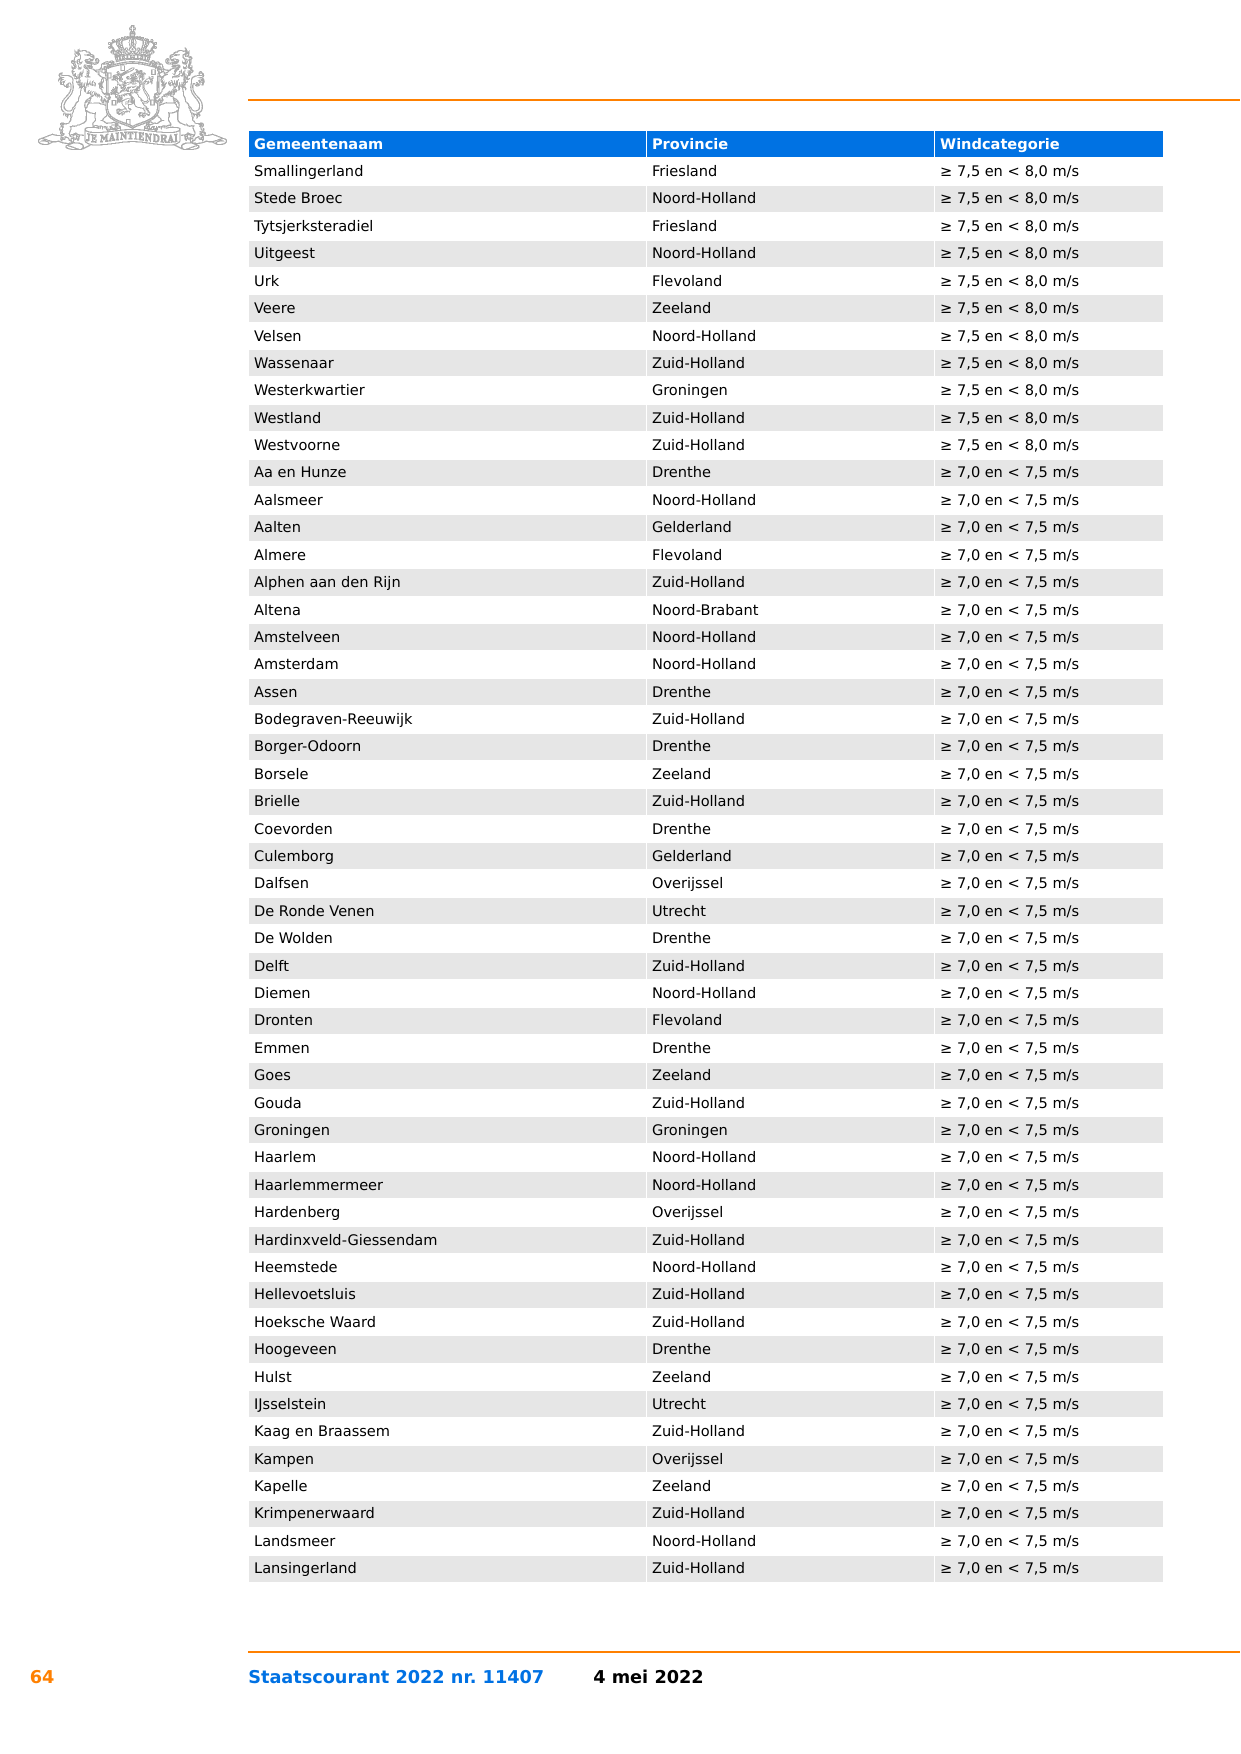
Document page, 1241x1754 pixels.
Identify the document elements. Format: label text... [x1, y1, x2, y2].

table_cell ≥ 7,0 en < 7,5 m/s [935, 1063, 1163, 1089]
table_cell Haarlemmermeer [249, 1172, 646, 1198]
table_cell De Wolden [249, 925, 646, 952]
table_cell ≥ 7,0 en < 7,5 m/s [935, 624, 1163, 650]
table_cell ≥ 7,0 en < 7,5 m/s [935, 789, 1163, 815]
table_cell Goes [249, 1063, 646, 1089]
table_cell Krimpenerwaard [249, 1501, 646, 1527]
table_cell Noord-Holland [647, 1172, 934, 1198]
table_cell ≥ 7,0 en < 7,5 m/s [935, 1282, 1163, 1308]
table_cell Flevoland [647, 542, 934, 568]
table_cell Friesland [647, 158, 934, 185]
table_cell Aa en Hunze [249, 460, 646, 486]
table_cell ≥ 7,0 en < 7,5 m/s [935, 1364, 1163, 1390]
table_cell Groningen [647, 378, 934, 404]
table_cell Drenthe [647, 734, 934, 760]
table_cell Altena [249, 597, 646, 623]
table_cell Culemborg [249, 843, 646, 869]
table_cell Gouda [249, 1090, 646, 1116]
table_cell Overijssel [647, 1199, 934, 1226]
table_cell Aalten [249, 515, 646, 541]
table_cell ≥ 7,0 en < 7,5 m/s [935, 761, 1163, 787]
table_cell Zuid-Holland [647, 1227, 934, 1253]
table_cell Zeeland [647, 1364, 934, 1390]
table_cell Overijssel [647, 1446, 934, 1472]
table_cell Amsterdam [249, 651, 646, 678]
table_cell De Ronde Venen [249, 898, 646, 924]
table_cell ≥ 7,5 en < 8,0 m/s [935, 213, 1163, 239]
table_cell ≥ 7,0 en < 7,5 m/s [935, 843, 1163, 869]
table_cell Hulst [249, 1364, 646, 1390]
table_cell Flevoland [647, 1008, 934, 1034]
table_cell ≥ 7,5 en < 8,0 m/s [935, 350, 1163, 376]
table_cell Drenthe [647, 1035, 934, 1061]
table_cell ≥ 7,0 en < 7,5 m/s [935, 487, 1163, 513]
table_cell Alphen aan den Rijn [249, 569, 646, 596]
table_cell ≥ 7,5 en < 8,0 m/s [935, 378, 1163, 404]
table_cell ≥ 7,0 en < 7,5 m/s [935, 734, 1163, 760]
table_cell Noord-Holland [647, 487, 934, 513]
table_cell Aalsmeer [249, 487, 646, 513]
table_cell IJsselstein [249, 1391, 646, 1417]
table_cell Coevorden [249, 816, 646, 842]
table_cell Utrecht [647, 898, 934, 924]
table_header Gemeentenaam [249, 131, 646, 157]
table_cell Zuid-Holland [647, 953, 934, 979]
table_cell Zuid-Holland [647, 569, 934, 596]
table_cell ≥ 7,0 en < 7,5 m/s [935, 1309, 1163, 1335]
table_cell Kaag en Braassem [249, 1419, 646, 1445]
table_cell ≥ 7,5 en < 8,0 m/s [935, 158, 1163, 185]
table_cell Zuid-Holland [647, 789, 934, 815]
table_cell Zuid-Holland [647, 350, 934, 376]
table_cell ≥ 7,0 en < 7,5 m/s [935, 1090, 1163, 1116]
table_cell Noord-Holland [647, 980, 934, 1007]
table_cell Brielle [249, 789, 646, 815]
table_cell ≥ 7,0 en < 7,5 m/s [935, 1556, 1163, 1582]
table_cell Noord-Brabant [647, 597, 934, 623]
table_cell Westerkwartier [249, 378, 646, 404]
table_cell Borger-Odoorn [249, 734, 646, 760]
table_cell Noord-Holland [647, 651, 934, 678]
table_cell ≥ 7,0 en < 7,5 m/s [935, 651, 1163, 678]
table_cell Groningen [249, 1117, 646, 1143]
table_cell ≥ 7,5 en < 8,0 m/s [935, 241, 1163, 267]
picture [38, 25, 227, 150]
table_cell Zuid-Holland [647, 1282, 934, 1308]
table_cell ≥ 7,5 en < 8,0 m/s [935, 295, 1163, 322]
table_cell Drenthe [647, 925, 934, 952]
table_cell Zeeland [647, 1063, 934, 1089]
table_cell Zuid-Holland [647, 1090, 934, 1116]
table_cell ≥ 7,0 en < 7,5 m/s [935, 1391, 1163, 1417]
table_cell ≥ 7,0 en < 7,5 m/s [935, 1254, 1163, 1281]
table_cell ≥ 7,0 en < 7,5 m/s [935, 1501, 1163, 1527]
table_cell Overijssel [647, 871, 934, 897]
table_cell Gelderland [647, 515, 934, 541]
table_cell Almere [249, 542, 646, 568]
table_cell ≥ 7,0 en < 7,5 m/s [935, 1117, 1163, 1143]
table_cell Haarlem [249, 1145, 646, 1171]
table_header Windcategorie [935, 131, 1163, 157]
table_cell Noord-Holland [647, 186, 934, 212]
table_cell Zuid-Holland [647, 405, 934, 431]
table_cell Drenthe [647, 1336, 934, 1363]
table_cell Diemen [249, 980, 646, 1007]
table_cell Noord-Holland [647, 1254, 934, 1281]
table_cell Zuid-Holland [647, 1556, 934, 1582]
table_cell Kapelle [249, 1473, 646, 1500]
table_cell Noord-Holland [647, 1145, 934, 1171]
table_cell Zeeland [647, 1473, 934, 1500]
table_cell Kampen [249, 1446, 646, 1472]
table_cell Westland [249, 405, 646, 431]
table_cell Hoogeveen [249, 1336, 646, 1363]
table_cell Dronten [249, 1008, 646, 1034]
table_cell Noord-Holland [647, 241, 934, 267]
table_cell Dalfsen [249, 871, 646, 897]
table_cell ≥ 7,0 en < 7,5 m/s [935, 1172, 1163, 1198]
table_cell Flevoland [647, 268, 934, 294]
table_cell Borsele [249, 761, 646, 787]
table_cell Groningen [647, 1117, 934, 1143]
table_cell Bodegraven-Reeuwijk [249, 706, 646, 733]
table_cell ≥ 7,0 en < 7,5 m/s [935, 1199, 1163, 1226]
table_cell Emmen [249, 1035, 646, 1061]
table_cell ≥ 7,0 en < 7,5 m/s [935, 1227, 1163, 1253]
table_header Provincie [647, 131, 934, 157]
table_cell Zeeland [647, 295, 934, 322]
table_cell ≥ 7,0 en < 7,5 m/s [935, 460, 1163, 486]
table_cell ≥ 7,0 en < 7,5 m/s [935, 679, 1163, 705]
table_cell Landsmeer [249, 1528, 646, 1554]
table_cell ≥ 7,0 en < 7,5 m/s [935, 1473, 1163, 1500]
table_cell Urk [249, 268, 646, 294]
table_cell Veere [249, 295, 646, 322]
table_cell ≥ 7,0 en < 7,5 m/s [935, 515, 1163, 541]
table_cell Stede Broec [249, 186, 646, 212]
table_cell Amstelveen [249, 624, 646, 650]
table_cell ≥ 7,0 en < 7,5 m/s [935, 980, 1163, 1007]
table_cell Westvoorne [249, 432, 646, 459]
table_cell ≥ 7,0 en < 7,5 m/s [935, 1419, 1163, 1445]
table_cell ≥ 7,5 en < 8,0 m/s [935, 268, 1163, 294]
table_cell ≥ 7,0 en < 7,5 m/s [935, 953, 1163, 979]
table_cell ≥ 7,5 en < 8,0 m/s [935, 432, 1163, 459]
table_cell Noord-Holland [647, 1528, 934, 1554]
table_cell ≥ 7,5 en < 8,0 m/s [935, 186, 1163, 212]
table_cell ≥ 7,0 en < 7,5 m/s [935, 816, 1163, 842]
table_cell Zuid-Holland [647, 432, 934, 459]
table_cell Zuid-Holland [647, 1309, 934, 1335]
table_cell ≥ 7,5 en < 8,0 m/s [935, 405, 1163, 431]
table_cell ≥ 7,0 en < 7,5 m/s [935, 569, 1163, 596]
table_cell Uitgeest [249, 241, 646, 267]
table_cell ≥ 7,0 en < 7,5 m/s [935, 706, 1163, 733]
table_cell Hardenberg [249, 1199, 646, 1226]
table_cell Zeeland [647, 761, 934, 787]
table_cell Tytsjerksteradiel [249, 213, 646, 239]
table_cell ≥ 7,5 en < 8,0 m/s [935, 323, 1163, 349]
table_cell Hardinxveld-Giessendam [249, 1227, 646, 1253]
table_cell Smallingerland [249, 158, 646, 185]
table_cell Hellevoetsluis [249, 1282, 646, 1308]
table_cell Noord-Holland [647, 624, 934, 650]
table_cell Wassenaar [249, 350, 646, 376]
table_cell Heemstede [249, 1254, 646, 1281]
table_cell ≥ 7,0 en < 7,5 m/s [935, 542, 1163, 568]
table_cell ≥ 7,0 en < 7,5 m/s [935, 1035, 1163, 1061]
table_cell Friesland [647, 213, 934, 239]
table_cell Gelderland [647, 843, 934, 869]
table_cell ≥ 7,0 en < 7,5 m/s [935, 1446, 1163, 1472]
table_cell Drenthe [647, 460, 934, 486]
table_cell Drenthe [647, 679, 934, 705]
table_cell ≥ 7,0 en < 7,5 m/s [935, 1145, 1163, 1171]
table_cell Utrecht [647, 1391, 934, 1417]
table_cell Drenthe [647, 816, 934, 842]
table_cell ≥ 7,0 en < 7,5 m/s [935, 1336, 1163, 1363]
table_cell Assen [249, 679, 646, 705]
table_cell ≥ 7,0 en < 7,5 m/s [935, 898, 1163, 924]
table_cell ≥ 7,0 en < 7,5 m/s [935, 597, 1163, 623]
table_cell Zuid-Holland [647, 1419, 934, 1445]
table_cell Lansingerland [249, 1556, 646, 1582]
table_cell ≥ 7,0 en < 7,5 m/s [935, 871, 1163, 897]
table_cell ≥ 7,0 en < 7,5 m/s [935, 925, 1163, 952]
table_cell Velsen [249, 323, 646, 349]
table_cell Noord-Holland [647, 323, 934, 349]
table_cell Zuid-Holland [647, 1501, 934, 1527]
table_cell ≥ 7,0 en < 7,5 m/s [935, 1528, 1163, 1554]
table_cell Zuid-Holland [647, 706, 934, 733]
table_cell ≥ 7,0 en < 7,5 m/s [935, 1008, 1163, 1034]
table_cell Delft [249, 953, 646, 979]
table_cell Hoeksche Waard [249, 1309, 646, 1335]
